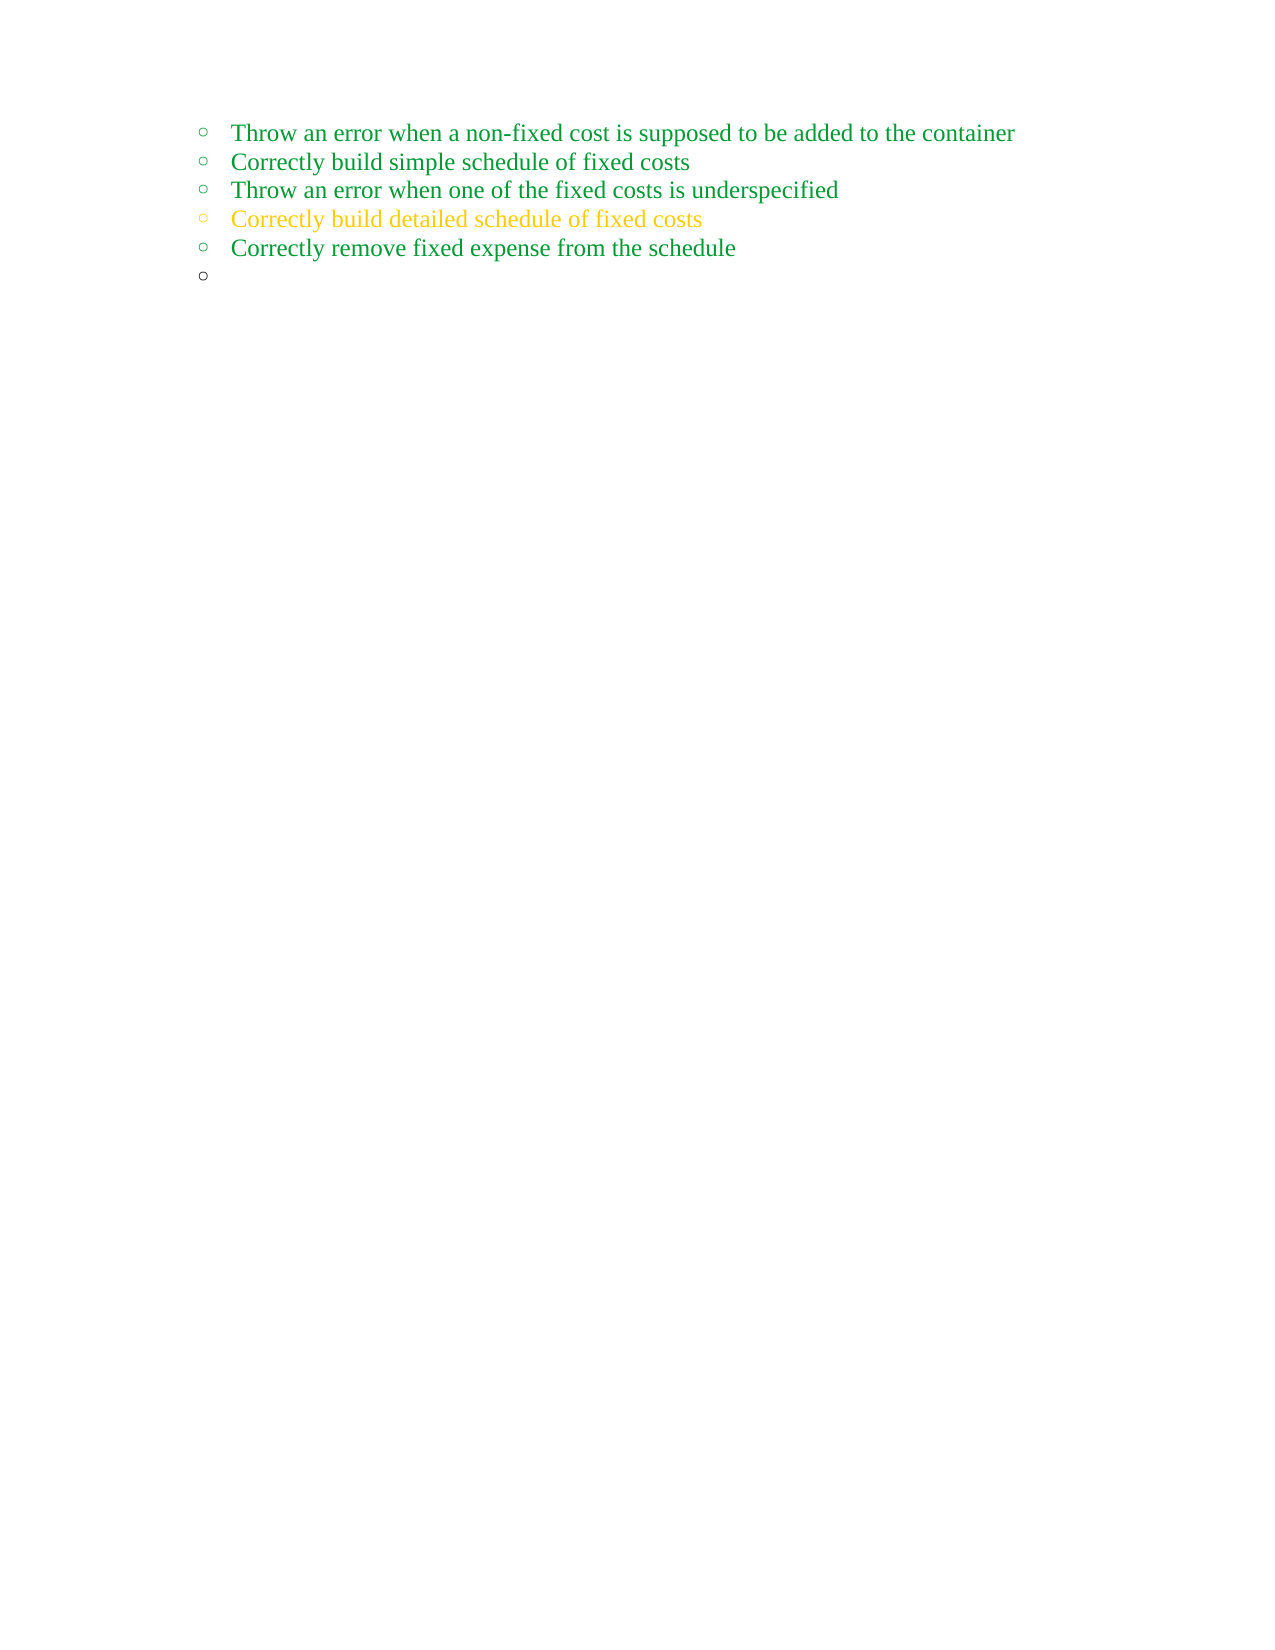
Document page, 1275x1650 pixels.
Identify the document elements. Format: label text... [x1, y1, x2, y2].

list Correctly build simple schedule of fixed costs [193, 147, 1157, 176]
list Correctly build detailed schedule of fixed costs [193, 204, 1157, 233]
list Throw an error when one of the fixed costs is underspecified [193, 176, 1157, 204]
list Correctly remove fixed expense from the schedule [193, 233, 1157, 262]
list Throw an error when a non-fixed cost is supposed to be added to the container [193, 118, 1157, 147]
